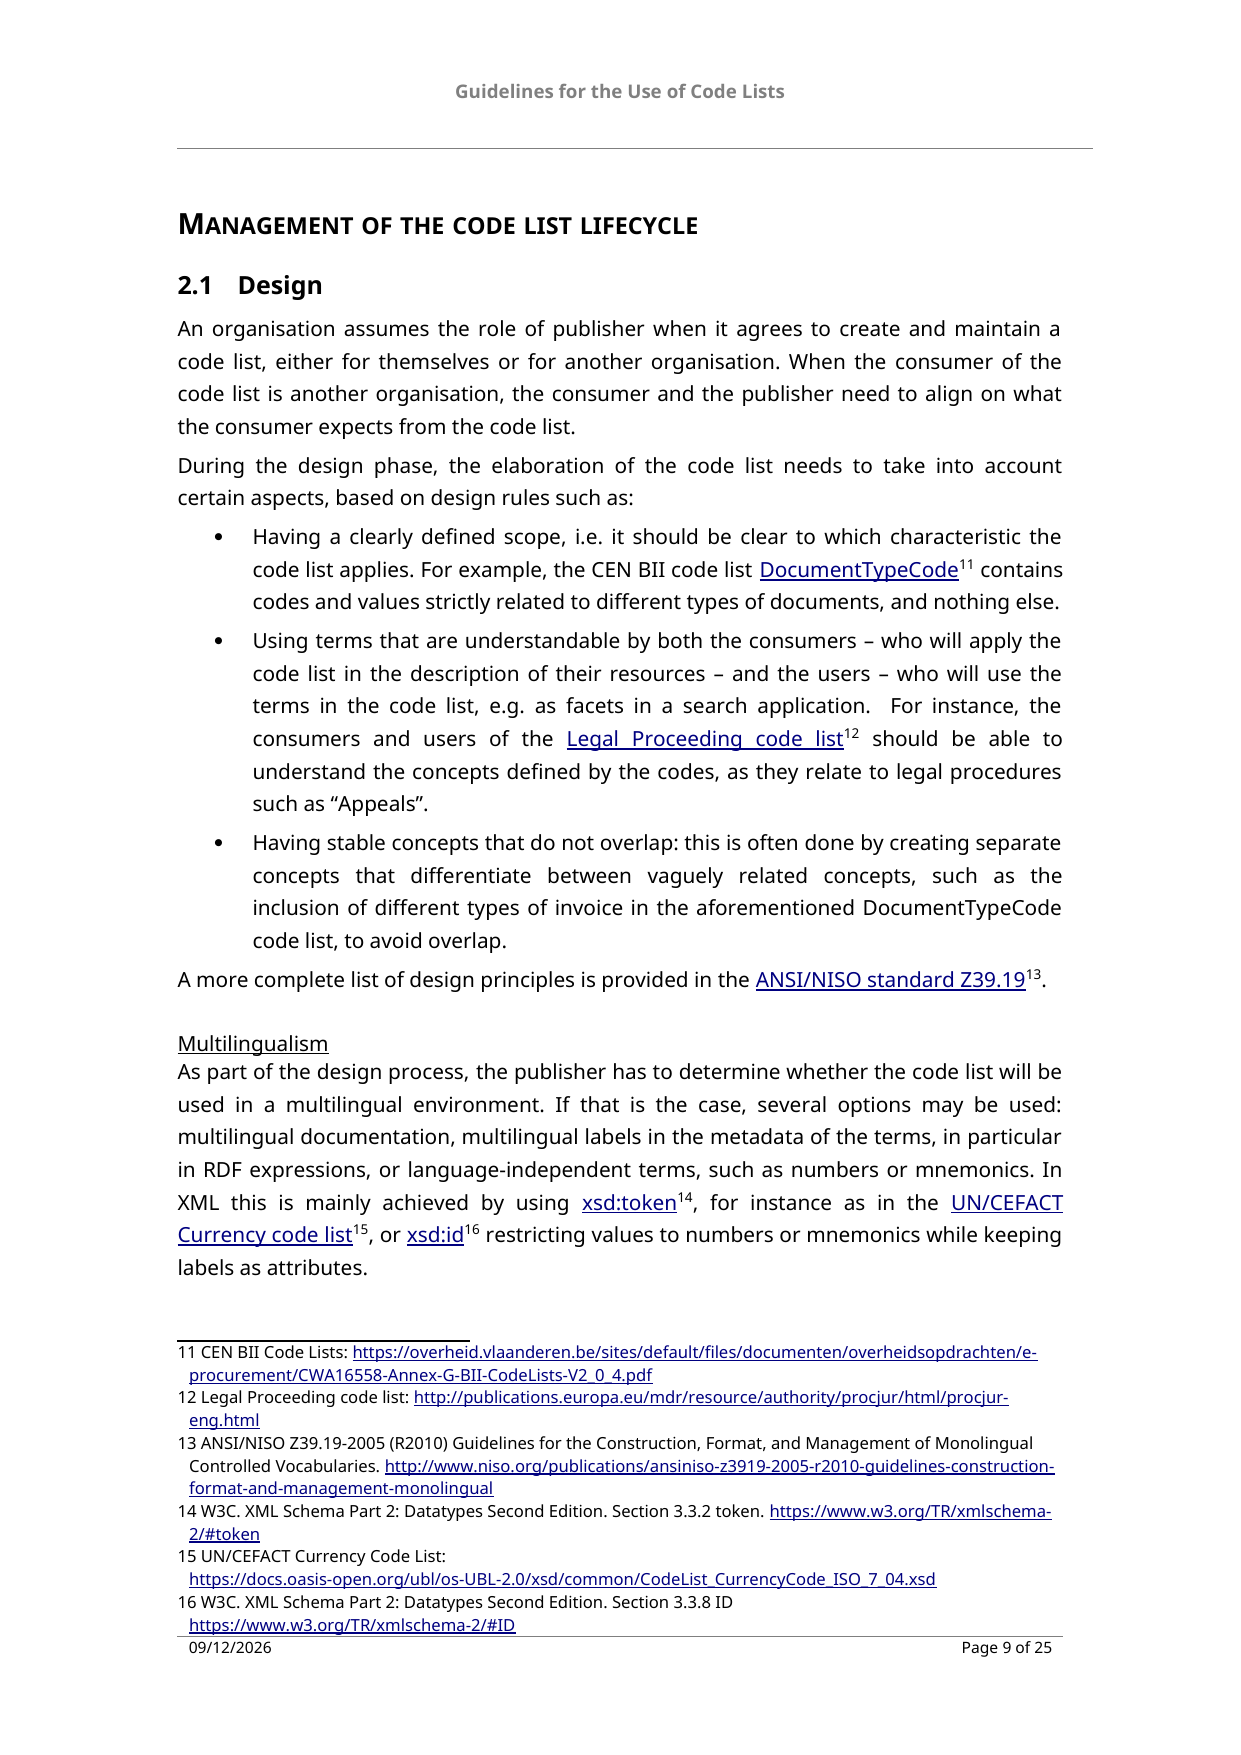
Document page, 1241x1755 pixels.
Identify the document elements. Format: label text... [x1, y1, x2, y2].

list Having a clearly defined scope, i.e. it should be clear to which characteristic the code list applies. For example, the CEN BII code list DocumentTypeCode contains codes and values strictly related to different types of documents, and nothing else. [215, 522, 1063, 616]
list CEN BII Code Lists: https://overheid.vlaanderen.be/sites/default/files/documenten/overheidsopdrachten/e-procurement/CWA16558-Annex-G-BII-CodeLists-V2_0_4.pdf [177, 1341, 1063, 1386]
text UN/CEFACT Currency Code List: https://docs.oasis-open.org/ubl/os-UBL-2.0/xsd/common/CodeList_CurrencyCode_ISO_7_04.xsd [177, 1545, 1063, 1591]
text As part of the design process, the publisher has to determine whether the code list will be used in a multilingual environment. If that is the case, several options may be used: multilingual documentation, multilingual labels in the metadata of the terms, in particular in RDF expressions, or language-independent terms, such as numbers or mnemonics. In XML this is mainly achieved by using xsd:token, for instance as in the UN/CEFACT Currency code list, or xsd:id restricting values to numbers or mnemonics while keeping labels as attributes. [177, 1057, 1063, 1281]
subtitle Multilingualism [177, 1029, 1063, 1057]
list Legal Proceeding code list: http://publications.europa.eu/mdr/resource/authority/procjur/html/procjur-eng.html [177, 1386, 1063, 1432]
list Having stable concepts that do not overlap: this is often done by creating separate concepts that differentiate between vaguely related concepts, such as the inclusion of different types of invoice in the aforementioned DocumentTypeCode code list, to avoid overlap. [215, 828, 1063, 954]
list Using terms that are understandable by both the consumers – who will apply the code list in the description of their resources – and the users – who will use the terms in the code list, e.g. as facets in a search application. For instance, the consumers and users of the Legal Proceeding code list should be able to understand the concepts defined by the codes, as they relate to legal procedures such as “Appeals”. [215, 626, 1063, 818]
text ANSI/NISO Z39.19-2005 (R2010) Guidelines for the Construction, Format, and Management of Monolingual Controlled Vocabularies. http://www.niso.org/publications/ansiniso-z3919-2005-r2010-guidelines-construction-format-and-management-monolingual [177, 1432, 1063, 1500]
text W3C. XML Schema Part 2: Datatypes Second Edition. Section 3.3.8 ID https://www.w3.org/TR/xmlschema-2/#ID [177, 1591, 1063, 1636]
text During the design phase, the elaboration of the code list needs to take into account certain aspects, based on design rules such as: [177, 451, 1063, 512]
text W3C. XML Schema Part 2: Datatypes Second Edition. Section 3.3.2 token. https://www.w3.org/TR/xmlschema-2/#token [177, 1500, 1063, 1545]
text A more complete list of design principles is provided in the ANSI/NISO standard Z39.19. [177, 965, 1063, 993]
subtitle Management of the code list lifecycle [177, 203, 1063, 243]
text An organisation assumes the role of publisher when it agrees to create and maintain a code list, either for themselves or for another organisation. When the consumer of the code list is another organisation, the consumer and the publisher need to align on what the consumer expects from the code list. [177, 314, 1063, 440]
subtitle Design [177, 268, 1063, 302]
